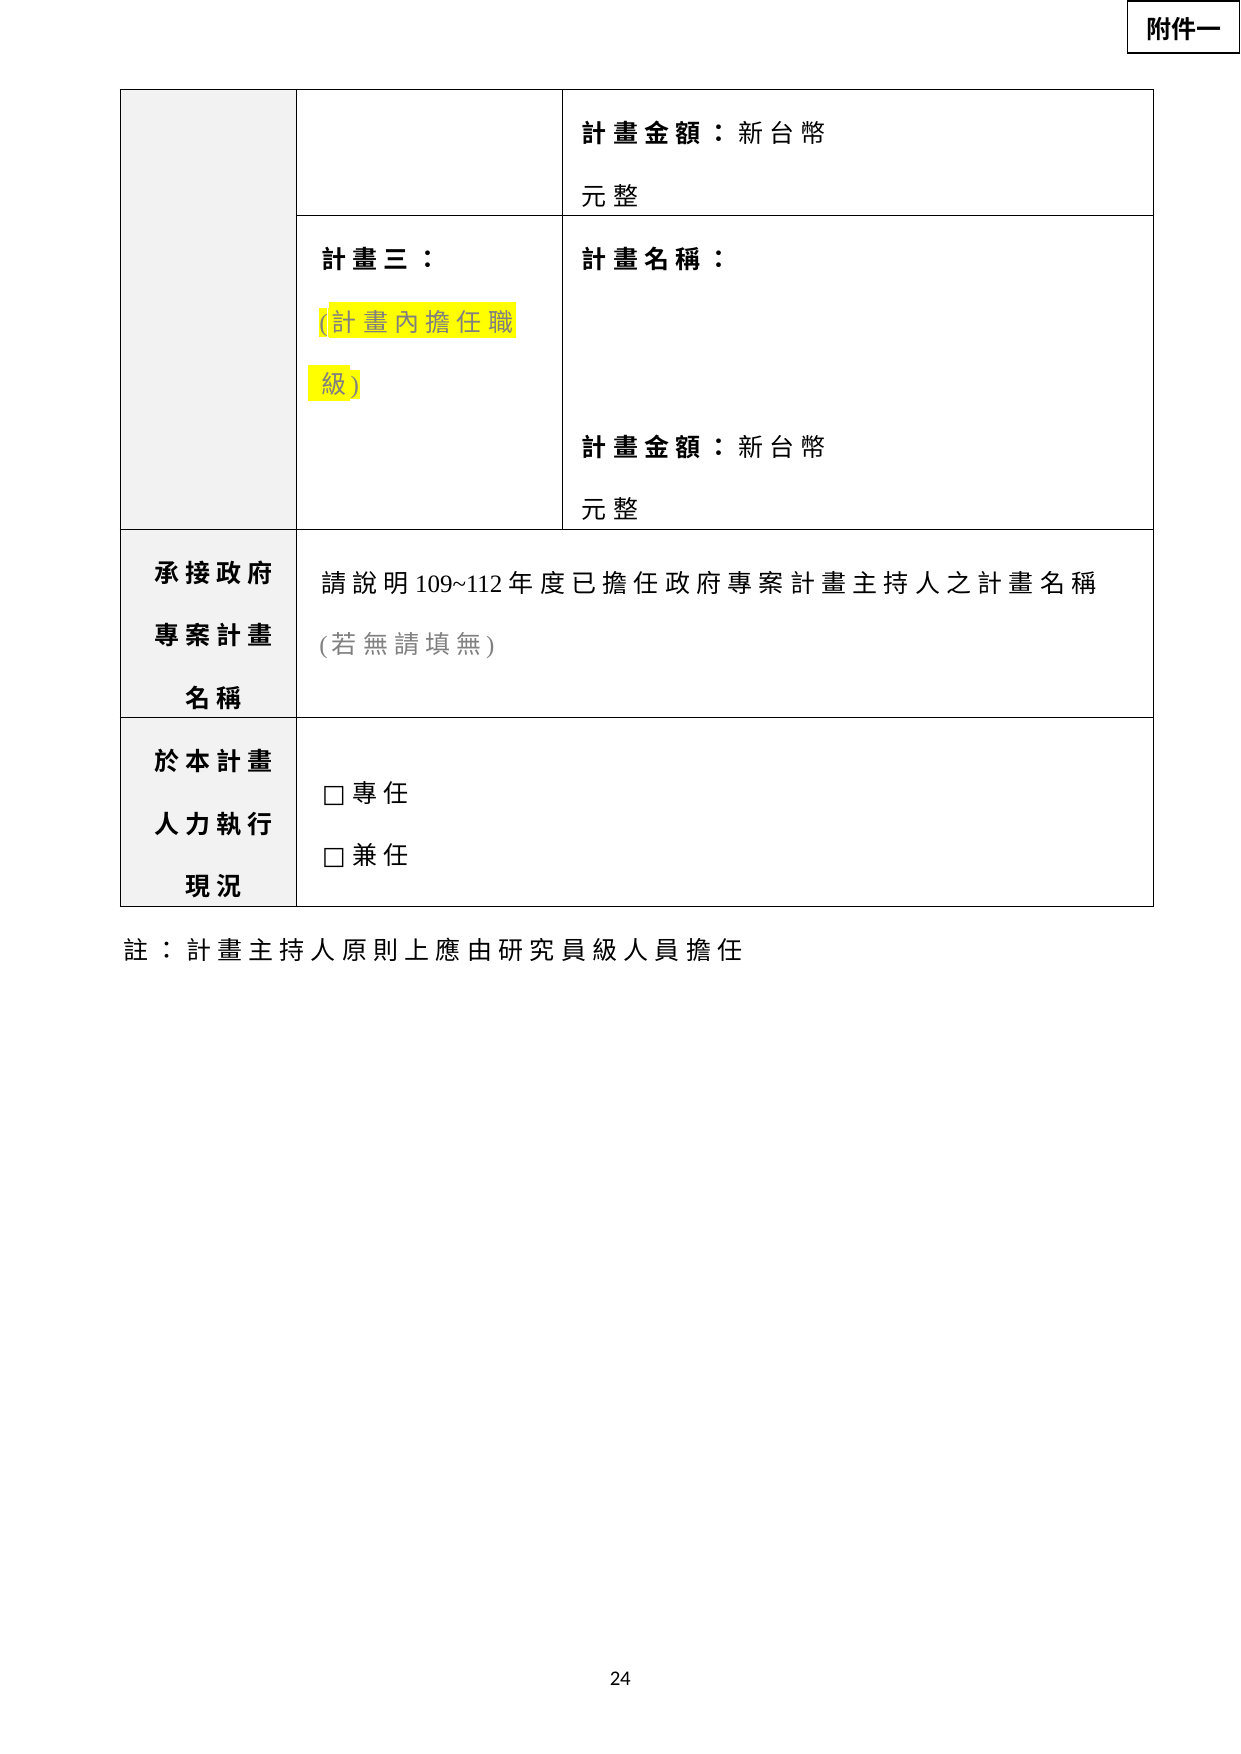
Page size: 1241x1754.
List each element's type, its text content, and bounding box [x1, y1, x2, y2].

table_cell [297, 90, 562, 215]
table_cell 承接政府專案計畫名稱 [121, 530, 296, 717]
table_cell □專任 □兼任 [297, 718, 1153, 906]
table_cell 計畫三： (計畫內擔任職級) [297, 216, 562, 529]
table_cell [121, 90, 296, 529]
text 註：計畫主持人原則上應由研究員級人員擔任 [120, 907, 1120, 969]
table_cell 計畫金額：新台幣 元整 [563, 90, 1153, 215]
table_cell 計畫名稱： 計畫金額：新台幣 元整 [563, 216, 1153, 529]
table_cell 於本計畫人力執行現況 [121, 718, 296, 906]
table_cell 請說明109~112年度已擔任政府專案計畫主持人之計畫名稱 (若無請填無) [297, 530, 1153, 717]
